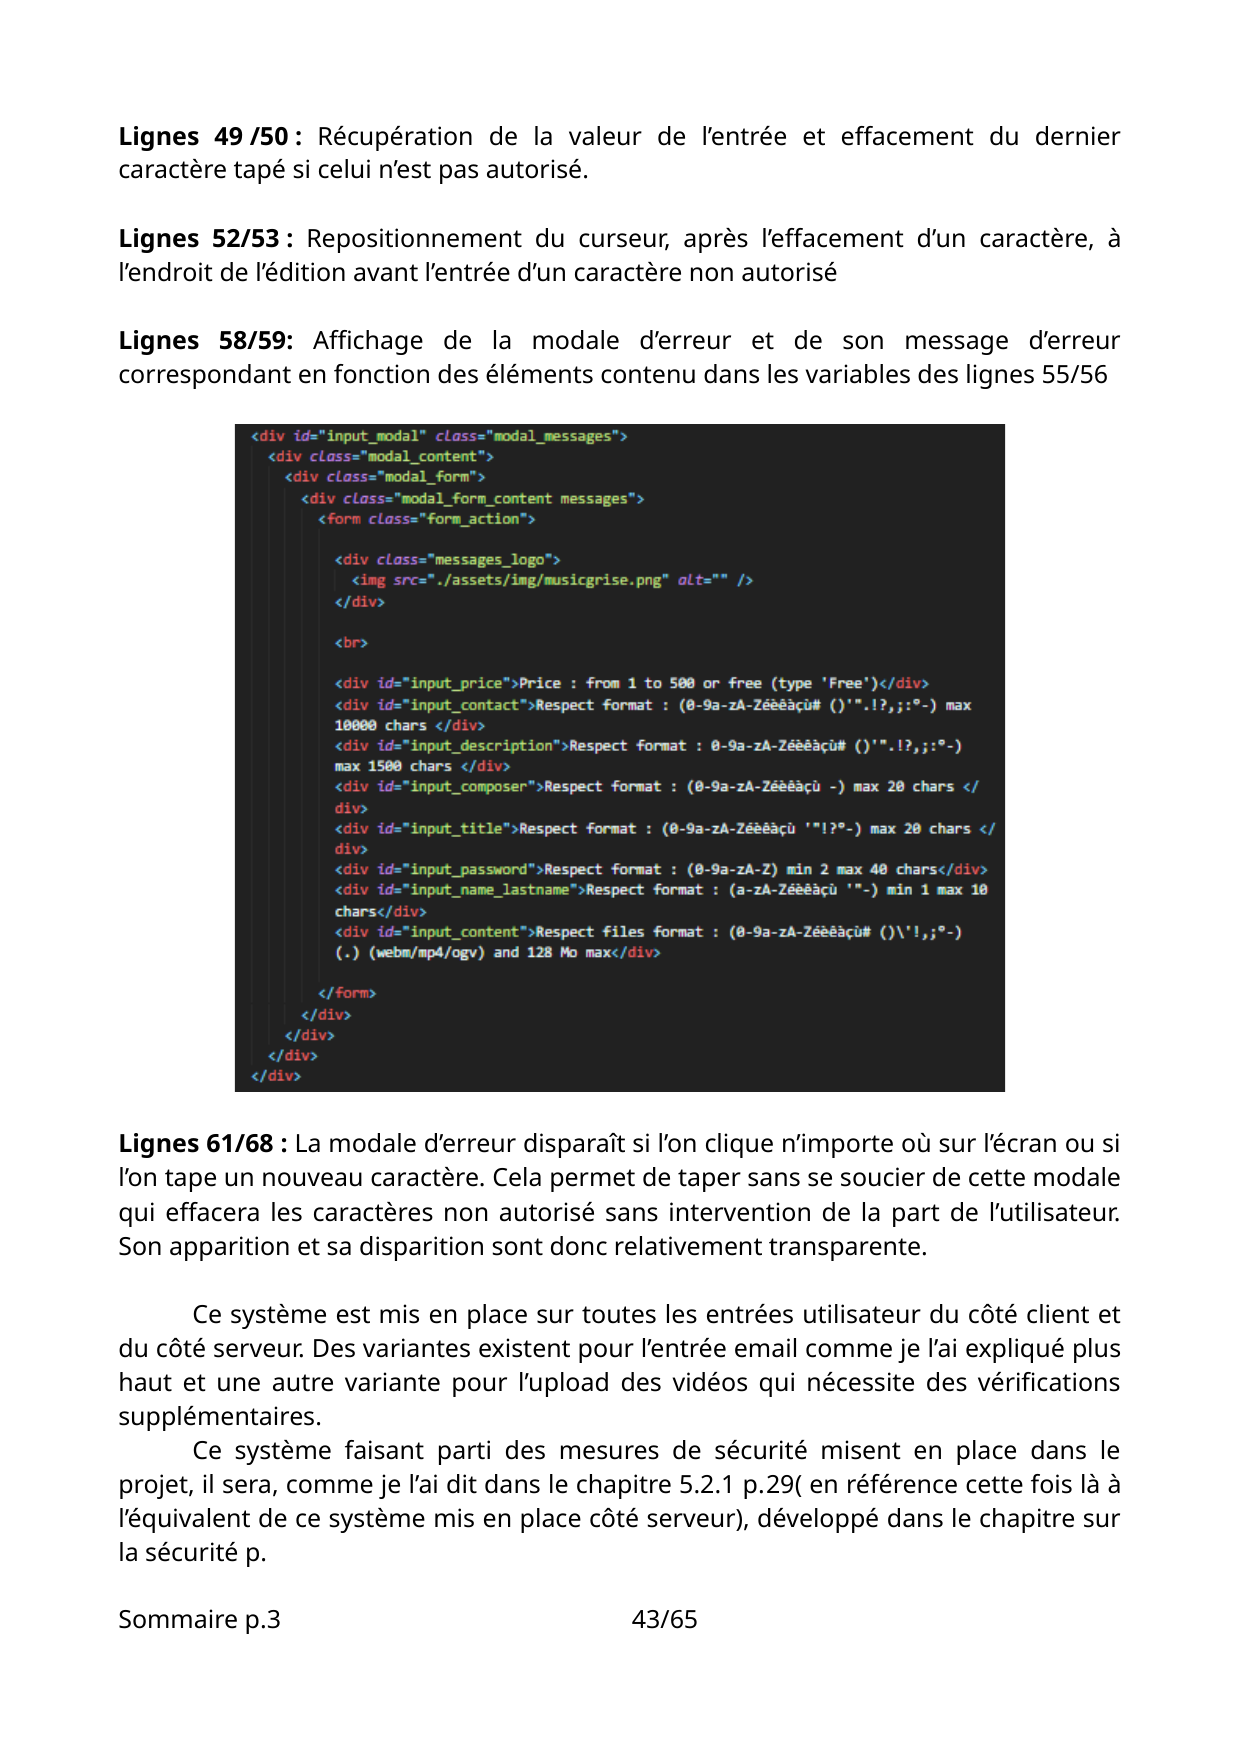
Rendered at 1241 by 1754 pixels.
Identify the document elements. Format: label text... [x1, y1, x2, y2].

text Lignes 58/59: Affichage de la modale d’erreur et de son message d’erreur correspondant en fonction des éléments contenu dans les variables des lignes 55/56 [118, 322, 1122, 391]
text Lignes 61/68 : La modale d’erreur disparaît si l’on clique n’importe où sur l’écran ou si l’on tape un nouveau caractère. Cela permet de taper sans se soucier de cette modale qui effacera les caractères non autorisé sans intervention de la part de l’utilisateur. Son apparition et sa disparition sont donc relativement transparente. [118, 1126, 1122, 1262]
text Lignes 49 /50 : Récupération de la valeur de l’entrée et effacement du dernier caractère tapé si celui n’est pas autorisé. [118, 118, 1122, 186]
text Ce système faisant parti des mesures de sécurité misent en place dans le projet, il sera, comme je l’ai dit dans le chapitre 5.2.1 p.24( en référence cette fois là à l’équivalent de ce système mis en place côté serveur), développé dans le chapitre sur la sécurité p. [118, 1433, 1122, 1569]
picture [234, 424, 1006, 1092]
text Lignes 52/53 : Repositionnement du curseur, après l’effacement d’un caractère, à l’endroit de l’édition avant l’entrée d’un caractère non autorisé [118, 220, 1122, 288]
text Ce système est mis en place sur toutes les entrées utilisateur du côté client et du côté serveur. Des variantes existent pour l’entrée email comme je l’ai expliqué plus haut et une autre variante pour l’upload des vidéos qui nécessite des vérifications supplémentaires. [118, 1296, 1122, 1433]
